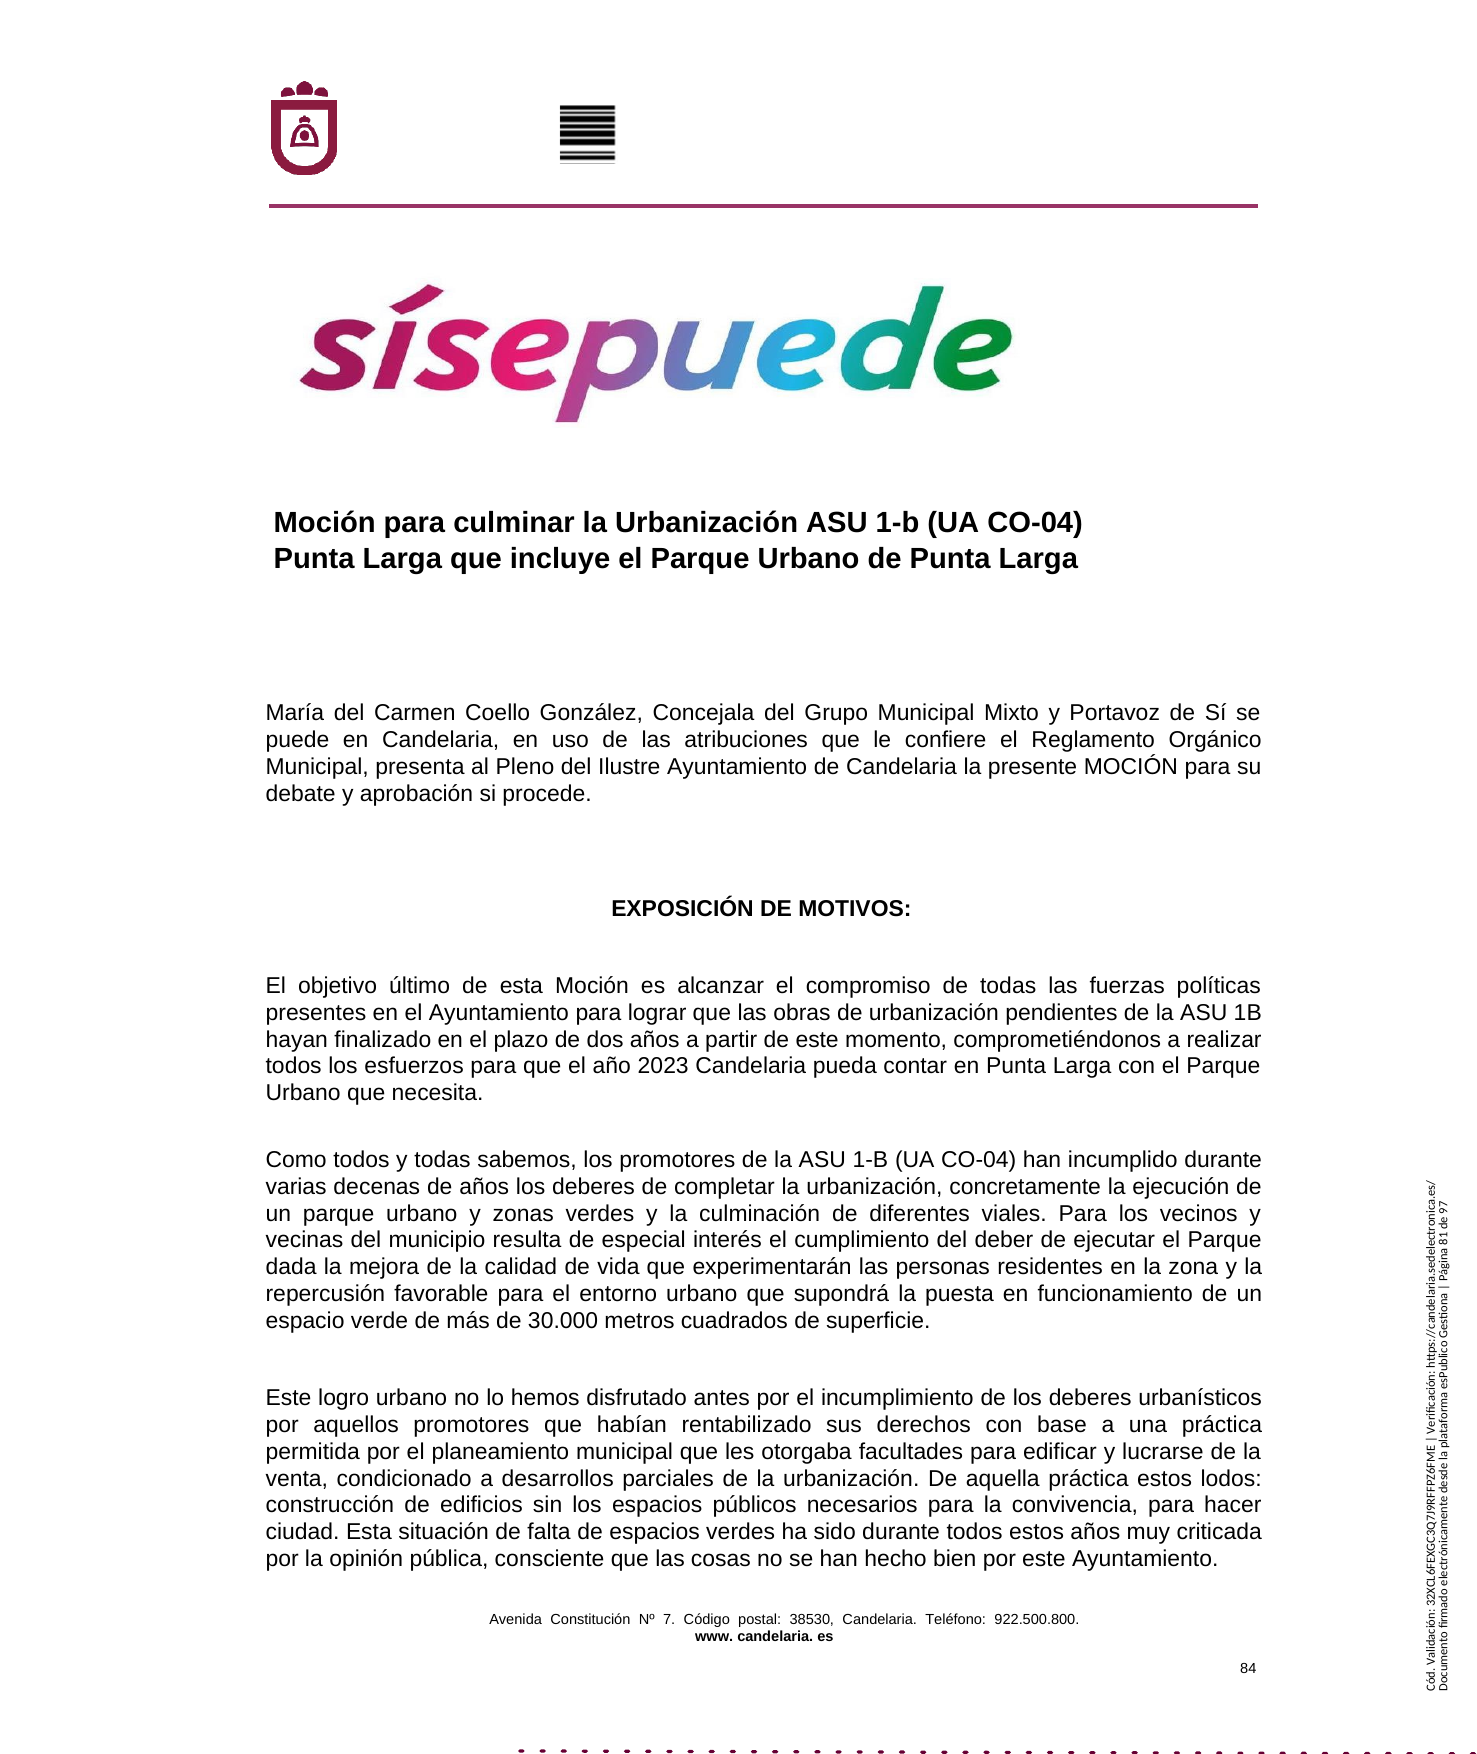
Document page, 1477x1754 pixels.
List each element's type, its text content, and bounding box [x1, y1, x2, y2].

text Moción para culminar la Urbanización ASU 1-b (UA CO-04) [265, 505, 1264, 538]
text María del Carmen Coello González, Concejala del Grupo Municipal Mixto y Portavoz de Sí se puede en Candelaria, en uso de las atribuciones que le confiere el Reglamento Orgánico Municipal, presenta al Pleno del Ilustre Ayuntamiento de Candelaria la presente MOCIÓN para su debate y aprobación si procede. [265, 699, 1262, 806]
text Punta Larga que incluye el Parque Urbano de Punta Larga [265, 541, 1264, 574]
text Como todos y todas sabemos, los promotores de la ASU 1-B (UA CO-04) han incumplido durante varias decenas de años los deberes de completar la urbanización, concretamente la ejecución de un parque urbano y zonas verdes y la culminación de diferentes viales. Para los vecinos y vecinas del municipio resulta de especial interés el cumplimiento del deber de ejecutar el Parque dada la mejora de la calidad de vida que experimentarán las personas residentes en la zona y la repercusión favorable para el entorno urbano que supondrá la puesta en funcionamiento de un espacio verde de más de 30.000 metros cuadrados de superficie. [265, 1146, 1263, 1333]
text El objetivo último de esta Moción es alcanzar el compromiso de todas las fuerzas políticas presentes en el Ayuntamiento para lograr que las obras de urbanización pendientes de la ASU 1B hayan finalizado en el plazo de dos años a partir de este momento, comprometiéndonos a realizar todos los esfuerzos para que el año 2023 Candelaria pueda contar en Punta Larga con el Parque Urbano que necesita. [265, 972, 1262, 1106]
text EXPOSICIÓN DE MOTIVOS: [321, 895, 1208, 921]
text Este logro urbano no lo hemos disfrutado antes por el incumplimiento de los deberes urbanísticos por aquellos promotores que habían rentabilizado sus derechos con base a una práctica permitida por el planeamiento municipal que les otorgaba facultades para edificar y lucrarse de la venta, condicionado a desarrollos parciales de la urbanización. De aquella práctica estos lodos: construcción de edificios sin los espacios públicos necesarios para la convivencia, para hacer ciudad. Esta situación de falta de espacios verdes ha sido durante todos estos años muy criticada por la opinión pública, consciente que las cosas no se han hecho bien por este Ayuntamiento. [265, 1384, 1263, 1571]
